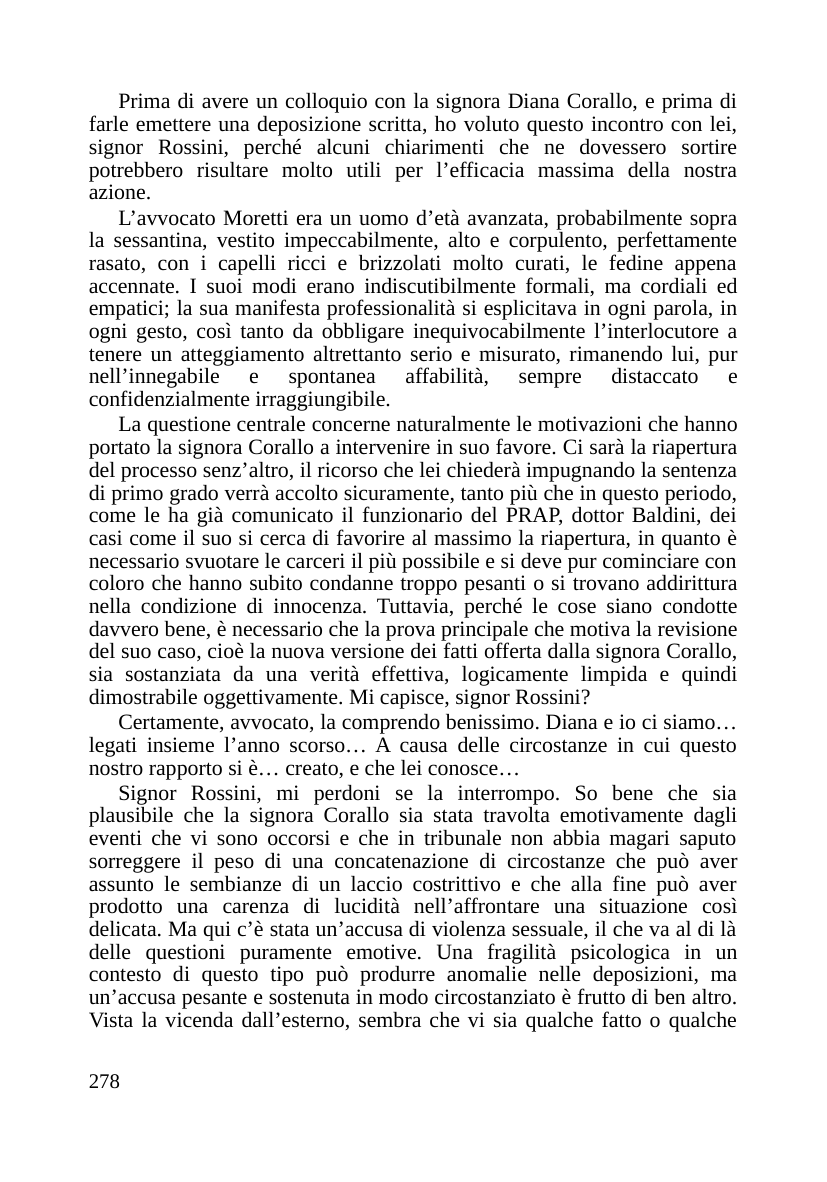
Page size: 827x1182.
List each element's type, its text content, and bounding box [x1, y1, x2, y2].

text Prima di avere un colloquio con la signora Diana Corallo, e prima di farle emettere una deposizione scritta, ho voluto questo incontro con lei, signor Rossini, perché alcuni chiarimenti che ne dovessero sortire potrebbero risultare molto utili per l’efficacia massima della nostra azione. [88, 88, 738, 204]
text Certamente, avvocato, la comprendo benissimo. Diana e io ci siamo… legati insieme l’anno scorso… A causa delle circostanze in cui questo nostro rapporto si è… creato, e che lei conosce… [88, 709, 738, 780]
text L’avvocato Moretti era un uomo d’età avanzata, probabilmente sopra la sessantina, vestito impeccabilmente, alto e corpulento, perfettamente rasato, con i capelli ricci e brizzolati molto curati, le fedine appena accennate. I suoi modi erano indiscutibilmente formali, ma cordiali ed empatici; la sua manifesta professionalità si esplicitava in ogni parola, in ogni gesto, così tanto da obbligare inequivocabilmente l’interlocutore a tenere un atteggiamento altrettanto serio e misurato, rimanendo lui, pur nell’innegabile e spontanea affabilità, sempre distaccato e confidenzialmente irraggiungibile. [88, 204, 738, 411]
text Signor Rossini, mi perdoni se la interrompo. So bene che sia plausibile che la signora Corallo sia stata travolta emotivamente dagli eventi che vi sono occorsi e che in tribunale non abbia magari saputo sorreggere il peso di una concatenazione di circostanze che può aver assunto le sembianze di un laccio costrittivo e che alla fine può aver prodotto una carenza di lucidità nell’affrontare una situazione così delicata. Ma qui c’è stata un’accusa di violenza sessuale, il che va al di là delle questioni puramente emotive. Una fragilità psicologica in un contesto di questo tipo può produrre anomalie nelle deposizioni, ma un’accusa pesante e sostenuta in modo circostanziato è frutto di ben altro. Vista la vicenda dall’esterno, sembra che vi sia qualche fatto o qualche [88, 780, 738, 1032]
text La questione centrale concerne naturalmente le motivazioni che hanno portato la signora Corallo a intervenire in suo favore. Ci sarà la riapertura del processo senz’altro, il ricorso che lei chiederà impugnando la sentenza di primo grado verrà accolto sicuramente, tanto più che in questo periodo, come le ha già comunicato il funzionario del PRAP, dottor Baldini, dei casi come il suo si cerca di favorire al massimo la riapertura, in quanto è necessario svuotare le carceri il più possibile e si deve pur cominciare con coloro che hanno subito condanne troppo pesanti o si trovano addirittura nella condizione di innocenza. Tuttavia, perché le cose siano condotte davvero bene, è necessario che la prova principale che motiva la revisione del suo caso, cioè la nuova versione dei fatti offerta dalla signora Corallo, sia sostanziata da una verità effettiva, logicamente limpida e quindi dimostrabile oggettivamente. Mi capisce, signor Rossini? [88, 411, 738, 709]
